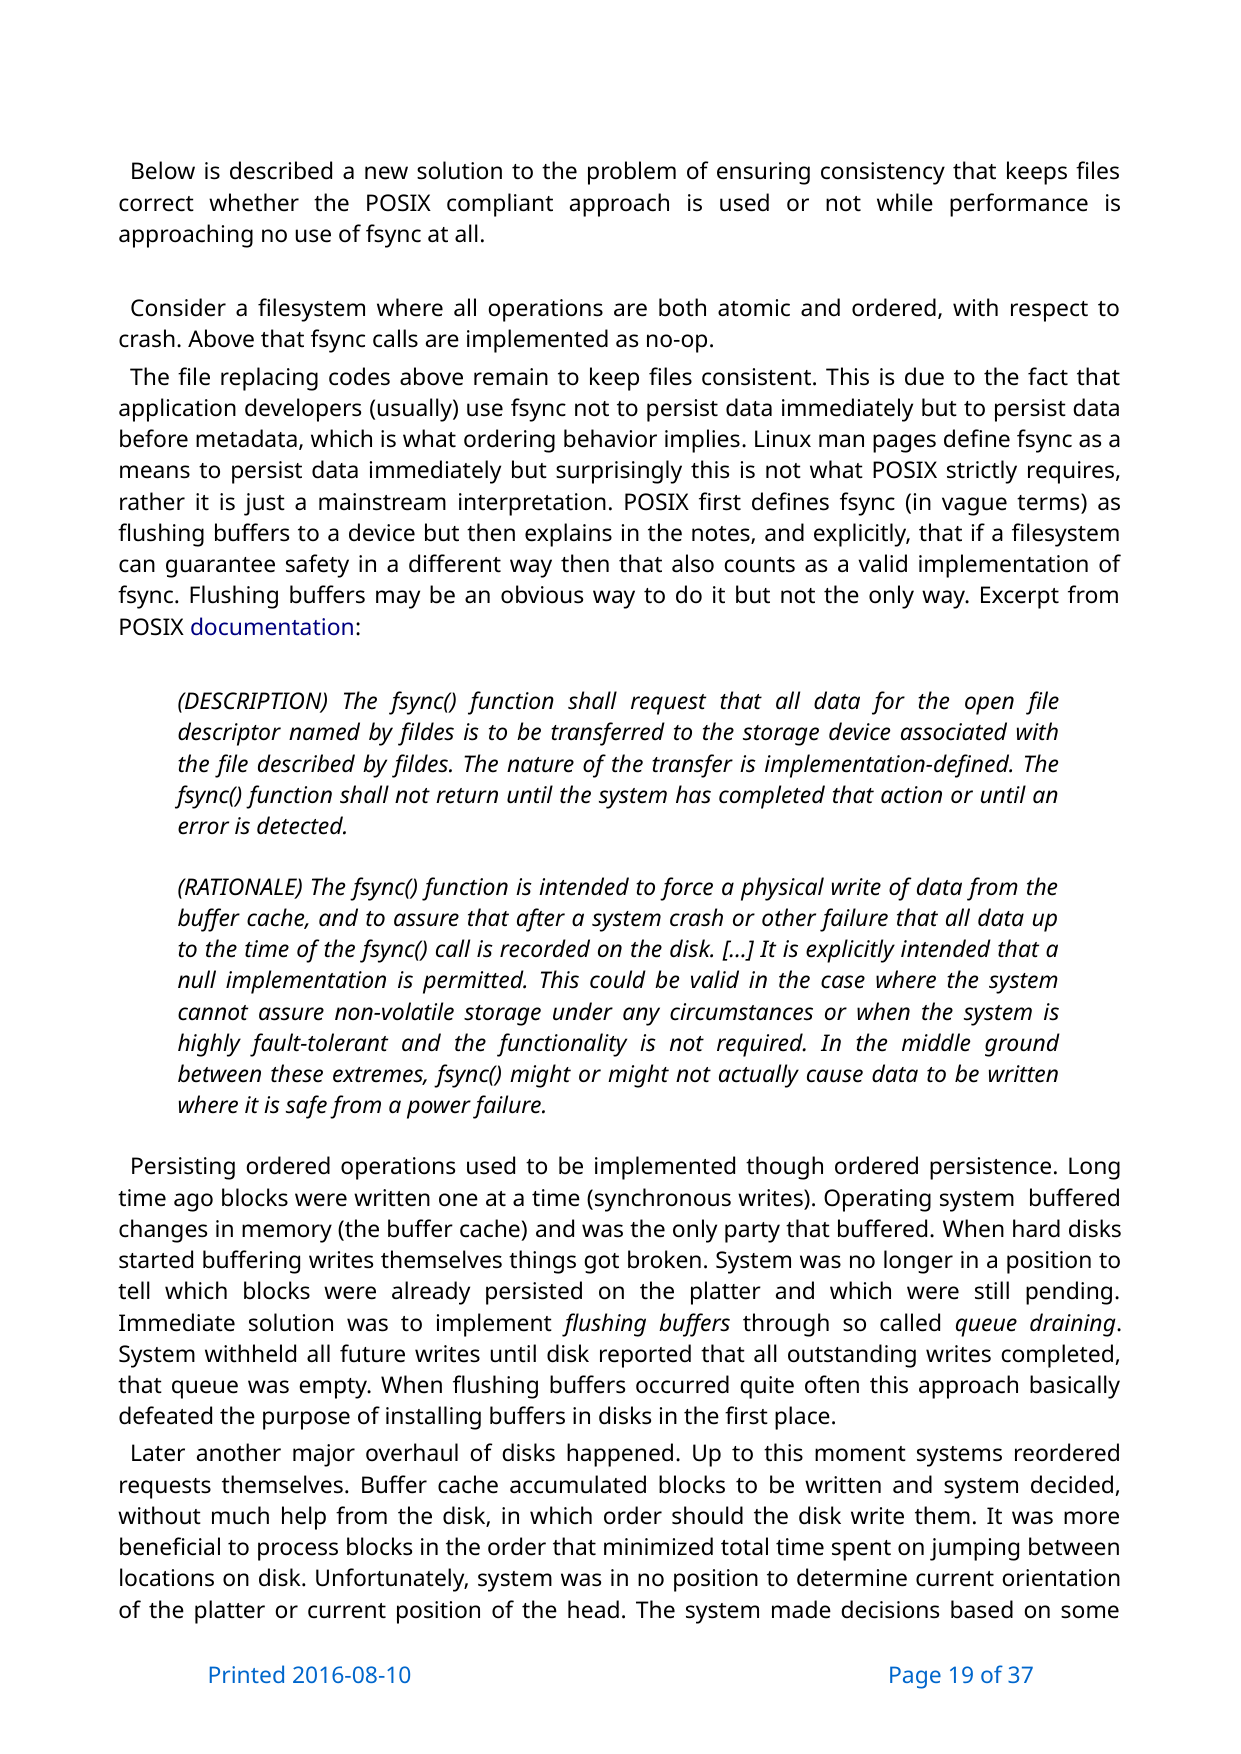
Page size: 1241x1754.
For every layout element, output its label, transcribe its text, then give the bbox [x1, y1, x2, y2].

text The file replacing codes above remain to keep files consistent. This is due to the fact that application developers (usually) use fsync not to persist data immediately but to persist data before metadata, which is what ordering behavior implies. Linux man pages define fsync as a means to persist data immediately but surprisingly this is not what POSIX strictly requires, rather it is just a mainstream interpretation. POSIX first defines fsync (in vague terms) as flushing buffers to a device but then explains in the notes, and explicitly, that if a filesystem can guarantee safety in a different way then that also counts as a valid implementation of fsync. Flushing buffers may be an obvious way to do it but not the only way. Excerpt from POSIX documentation: [118, 361, 1122, 642]
text Persisting ordered operations used to be implemented though ordered persistence. Long time ago blocks were written one at a time (synchronous writes). Operating system buffered changes in memory (the buffer cache) and was the only party that buffered. When hard disks started buffering writes themselves things got broken. System was no longer in a position to tell which blocks were already persisted on the platter and which were still pending. Immediate solution was to implement flushing buffers through so called queue draining. System withheld all future writes until disk reported that all outstanding writes completed, that queue was empty. When flushing buffers occurred quite often this approach basically defeated the purpose of installing buffers in disks in the first place. [118, 1150, 1122, 1431]
text (RATIONALE) The fsync() function is intended to force a physical write of data from the buffer cache, and to assure that after a system crash or other failure that all data up to the time of the fsync() call is recorded on the disk. […] It is explicitly intended that a null implementation is permitted. This could be valid in the case where the system cannot assure non-volatile storage under any circumstances or when the system is highly fault-tolerant and the functionality is not required. In the middle ground between these extremes, fsync() might or might not actually cause data to be written where it is safe from a power failure. [177, 871, 1063, 1121]
text Consider a filesystem where all operations are both atomic and ordered, with respect to crash. Above that fsync calls are implemented as no-op. [118, 292, 1122, 355]
text Later another major overhaul of disks happened. Up to this moment systems reordered requests themselves. Buffer cache accumulated blocks to be written and system decided, without much help from the disk, in which order should the disk write them. It was more beneficial to process blocks in the order that minimized total time spent on jumping between locations on disk. Unfortunately, system was in no position to determine current orientation of the platter or current position of the head. The system made decisions based on some [118, 1437, 1122, 1625]
text (DESCRIPTION) The fsync() function shall request that all data for the open file descriptor named by fildes is to be transferred to the storage device associated with the file described by fildes. The nature of the transfer is implementation-defined. The fsync() function shall not return until the system has completed that action or until an error is detected. [177, 685, 1063, 841]
text Below is described a new solution to the problem of ensuring consistency that keeps files correct whether the POSIX compliant approach is used or not while performance is approaching no use of fsync at all. [118, 155, 1122, 249]
